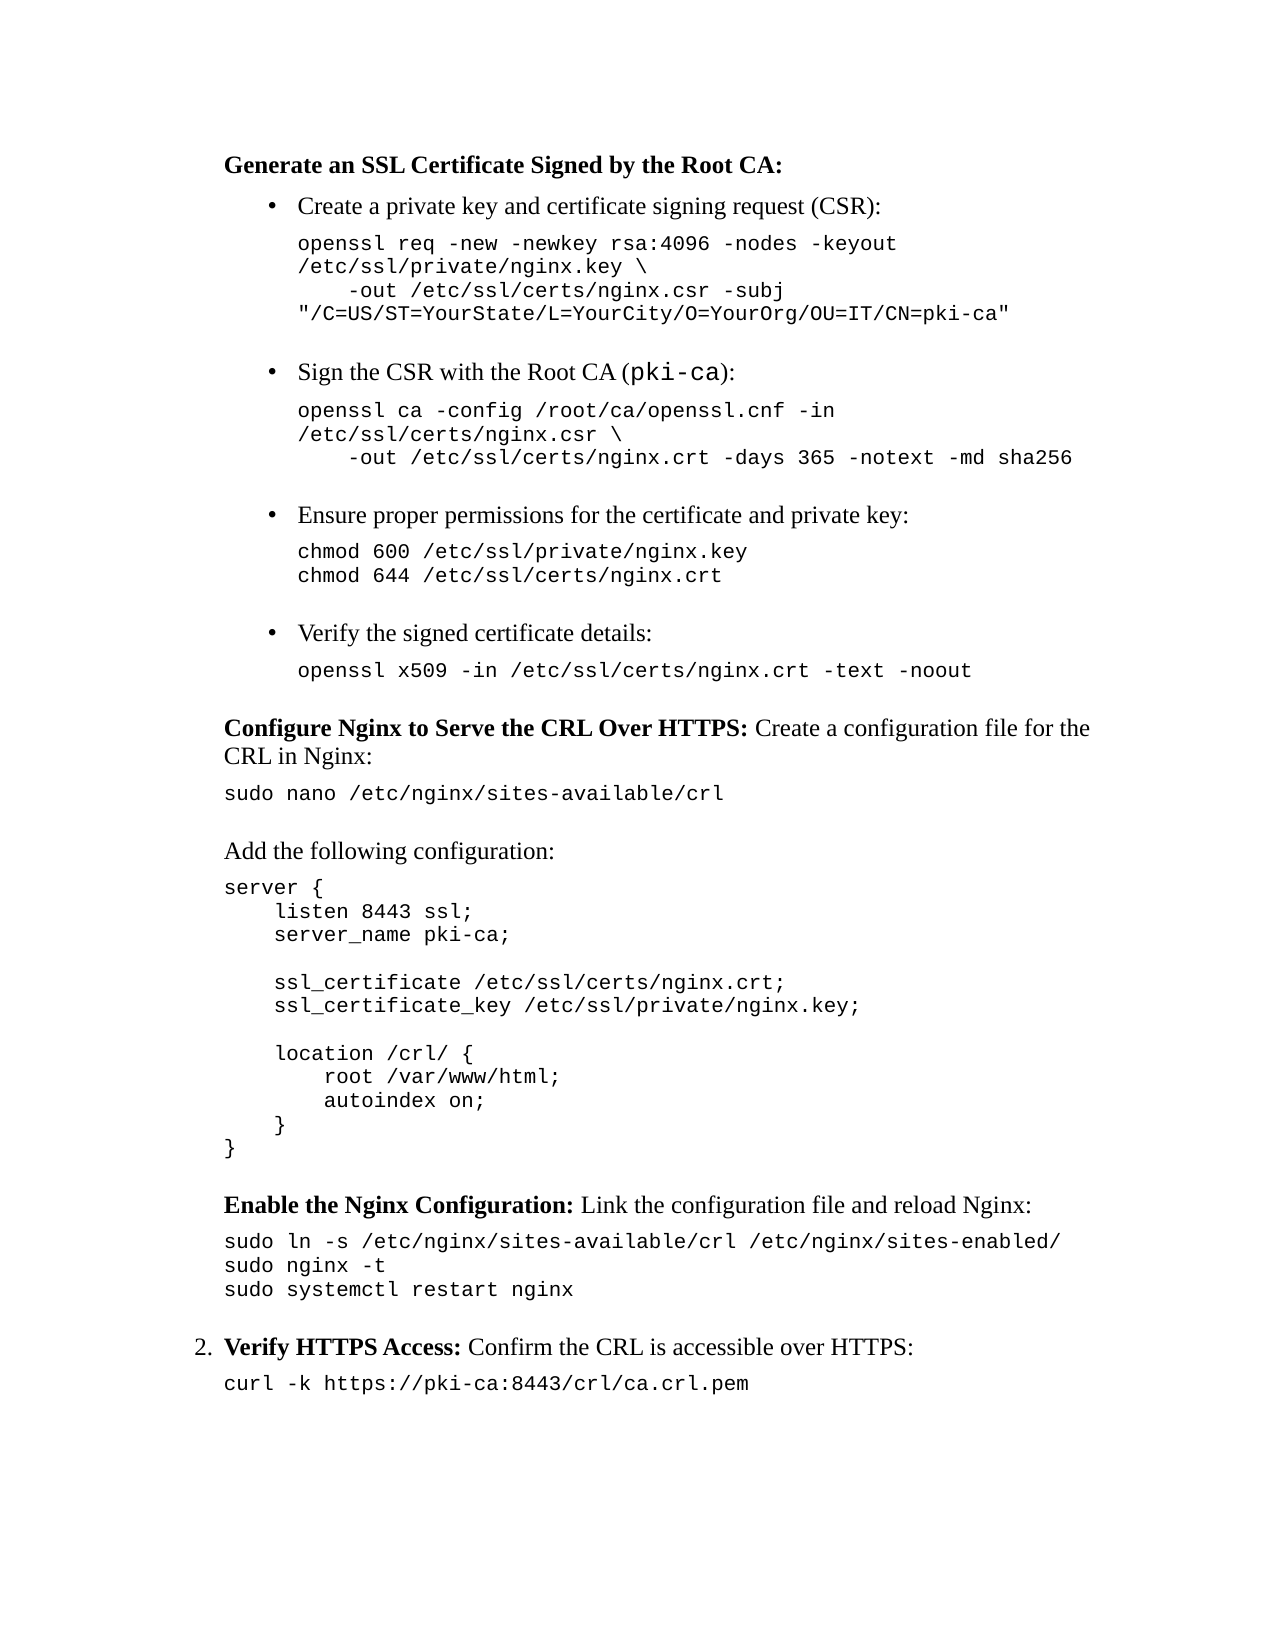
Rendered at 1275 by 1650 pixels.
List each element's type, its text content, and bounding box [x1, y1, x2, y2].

list Create a private key and certificate signing request (CSR): [268, 191, 1125, 220]
list -out /etc/ssl/certs/nginx.crt -days 365 -notext -md sha256 [268, 447, 1125, 471]
list openssl req -new -newkey rsa:4096 -nodes -keyout /etc/ssl/private/nginx.key \ [268, 232, 1125, 280]
list ssl_certificate_key /etc/ssl/private/nginx.key; [194, 995, 1125, 1019]
list Verify the signed certificate details: [268, 618, 1125, 647]
list } [194, 1113, 1125, 1137]
list server { [194, 877, 1125, 901]
list Generate an SSL Certificate Signed by the Root CA: [194, 150, 1125, 179]
list } [194, 1137, 1125, 1161]
list openssl x509 -in /etc/ssl/certs/nginx.crt -text -noout [268, 659, 1125, 683]
list sudo nginx -t [194, 1255, 1125, 1279]
list Verify HTTPS Access: Confirm the CRL is accessible over HTTPS: [194, 1332, 1125, 1361]
list Ensure proper permissions for the certificate and private key: [268, 500, 1125, 529]
list listen 8443 ssl; [194, 901, 1125, 924]
list chmod 600 /etc/ssl/private/nginx.key [268, 542, 1125, 565]
list Enable the Nginx Configuration: Link the configuration file and reload Nginx: [194, 1190, 1125, 1219]
list Add the following configuration: [194, 836, 1125, 864]
list sudo systemctl restart nginx [194, 1279, 1125, 1302]
list openssl ca -config /root/ca/openssl.cnf -in /etc/ssl/certs/nginx.csr \ [268, 400, 1125, 447]
list Sign the CSR with the Root CA (pki-ca): [268, 357, 1125, 387]
list ssl_certificate /etc/ssl/certs/nginx.crt; [194, 972, 1125, 995]
list Configure Nginx to Serve the CRL Over HTTPS: Create a configuration file for the CRL in Nginx: [194, 713, 1125, 770]
list sudo nano /etc/nginx/sites-available/crl [194, 783, 1125, 806]
list curl -k https://pki-ca:8443/crl/ca.crl.pem [194, 1373, 1125, 1397]
list -out /etc/ssl/certs/nginx.csr -subj "/C=US/ST=YourState/L=YourCity/O=YourOrg/OU=IT/CN=pki-ca" [268, 280, 1125, 327]
list sudo ln -s /etc/nginx/sites-available/crl /etc/nginx/sites-enabled/ [194, 1232, 1125, 1255]
list chmod 644 /etc/ssl/certs/nginx.crt [268, 565, 1125, 589]
list location /crl/ { [194, 1043, 1125, 1066]
list autoindex on; [194, 1090, 1125, 1113]
list root /var/www/html; [194, 1066, 1125, 1090]
list server_name pki-ca; [194, 924, 1125, 948]
